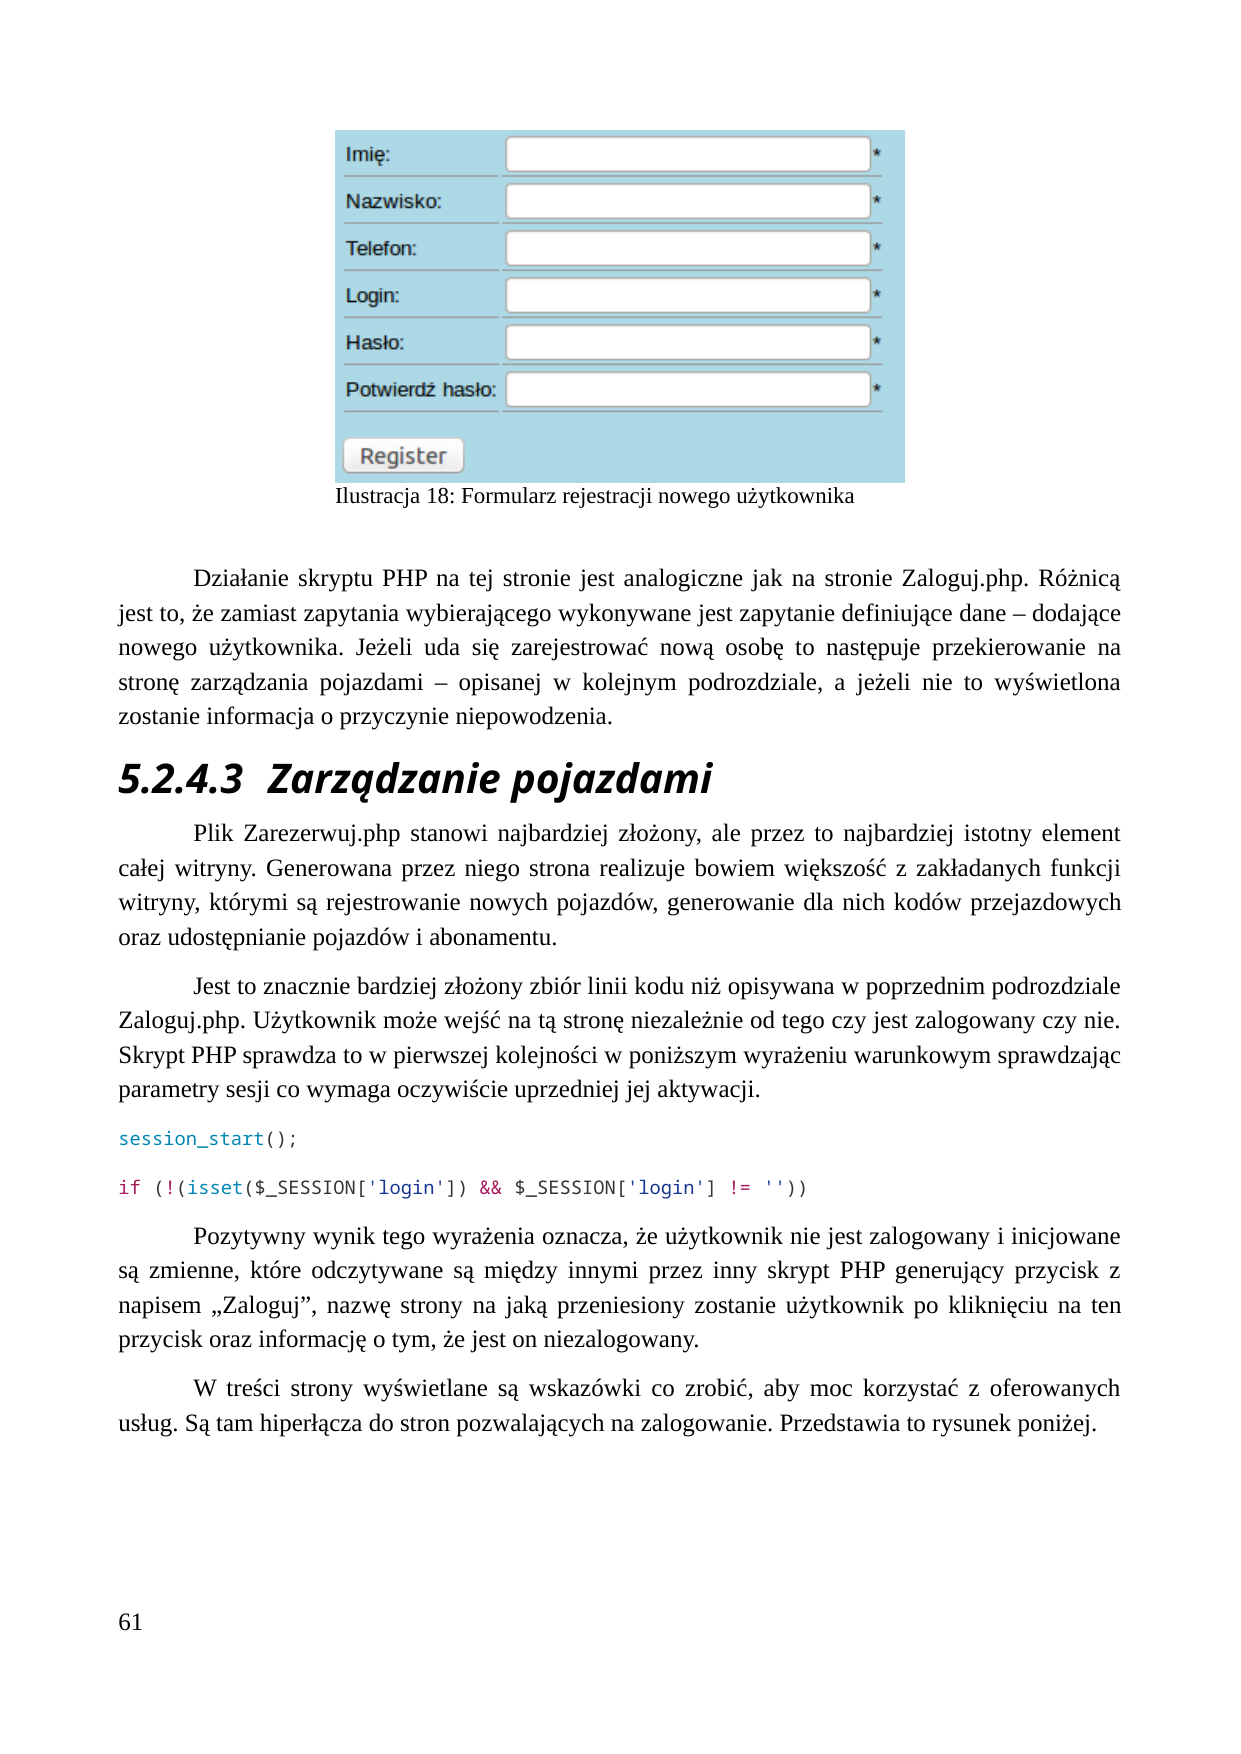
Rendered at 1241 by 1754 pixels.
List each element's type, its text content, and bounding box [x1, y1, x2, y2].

text session_start(); [118, 1123, 1122, 1152]
text Ilustracja 18: Formularz rejestracji nowego użytkownika [335, 483, 905, 508]
subtitle Zarządzanie pojazdami [118, 750, 1122, 806]
text Pozytywny wynik tego wyrażenia oznacza, że użytkownik nie jest zalogowany i inicjowane są zmienne, które odczytywane są między innymi przez inny skrypt PHP generujący przycisk z napisem „Zaloguj”, nazwę strony na jaką przeniesiony zostanie użytkownik po kliknięciu na ten przycisk oraz informację o tym, że jest on niezalogowany. [118, 1221, 1122, 1353]
picture [335, 130, 906, 483]
text if (!(isset($_SESSION['login']) && $_SESSION['login'] != '')) [118, 1172, 1122, 1201]
text Jest to znacznie bardziej złożony zbiór linii kodu niż opisywana w poprzednim podrozdziale Zaloguj.php. Użytkownik może wejść na tą stronę niezależnie od tego czy jest zalogowany czy nie. Skrypt PHP sprawdza to w pierwszej kolejności w poniższym wyrażeniu warunkowym sprawdzając parametry sesji co wymaga oczywiście uprzedniej jej aktywacji. [118, 971, 1122, 1103]
text W treści strony wyświetlane są wskazówki co zrobić, aby moc korzystać z oferowanych usług. Są tam hiperłącza do stron pozwalających na zalogowanie. Przedstawia to rysunek poniżej. [118, 1373, 1122, 1436]
text Plik Zarezerwuj.php stanowi najbardziej złożony, ale przez to najbardziej istotny element całej witryny. Generowana przez niego strona realizuje bowiem większość z zakładanych funkcji witryny, którymi są rejestrowanie nowych pojazdów, generowanie dla nich kodów przejazdowych oraz udostępnianie pojazdów i abonamentu. [118, 818, 1122, 951]
text Działanie skryptu PHP na tej stronie jest analogiczne jak na stronie Zaloguj.php. Różnicą jest to, że zamiast zapytania wybierającego wykonywane jest zapytanie definiujące dane – dodające nowego użytkownika. Jeżeli uda się zarejestrować nową osobę to następuje przekierowanie na stronę zarządzania pojazdami – opisanej w kolejnym podrozdziale, a jeżeli nie to wyświetlona zostanie informacja o przyczynie niepowodzenia. [118, 563, 1122, 730]
